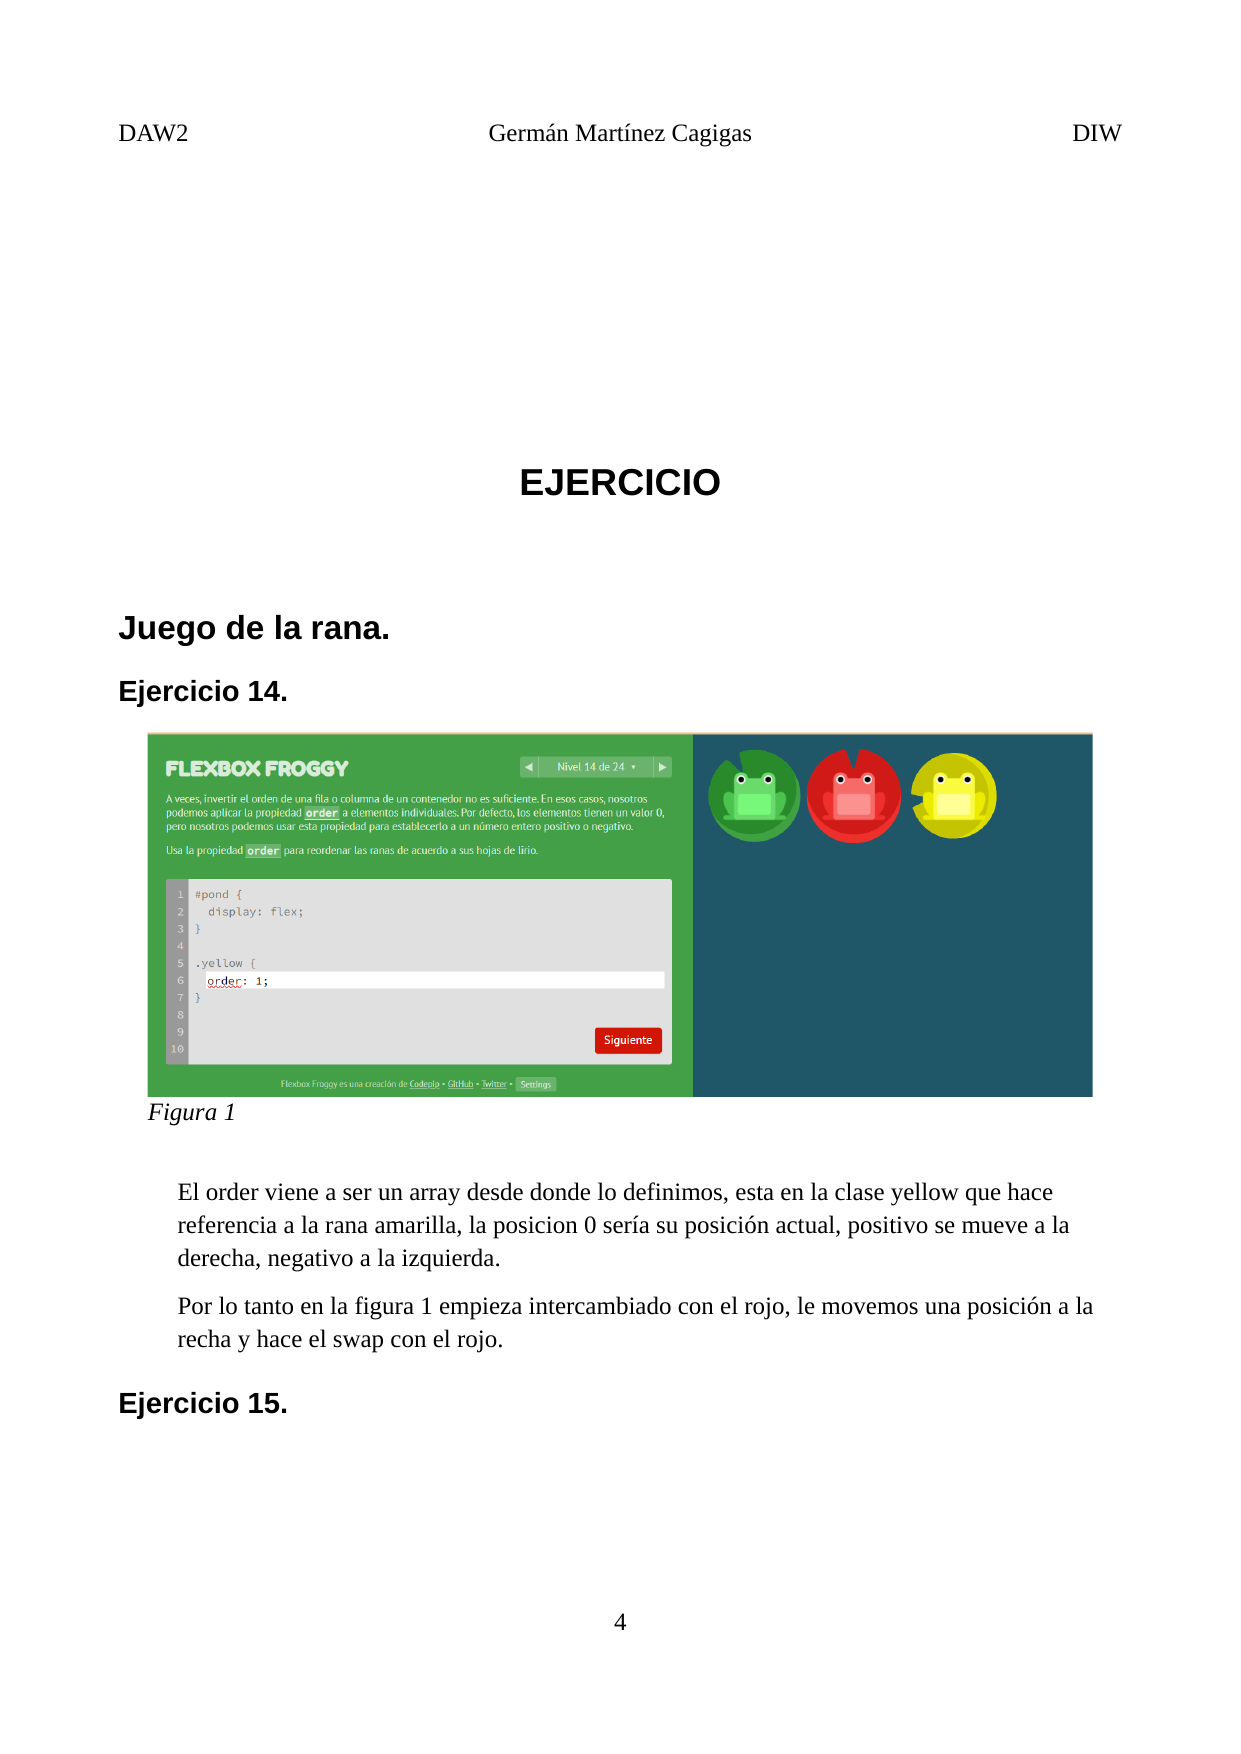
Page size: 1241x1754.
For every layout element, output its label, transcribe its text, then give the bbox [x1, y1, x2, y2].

subtitle Ejercicio 14. [118, 674, 1122, 707]
text El order viene a ser un array desde donde lo definimos, esta en la clase yellow que hace referencia a la rana amarilla, la posicion 0 sería su posición actual, positivo se mueve a la derecha, negativo a la izquierda. [177, 1177, 1122, 1272]
subtitle EJERCICIO [118, 460, 1122, 503]
picture [147, 732, 1093, 1097]
text Figura 1 [148, 1097, 1093, 1125]
subtitle Ejercicio 15. [118, 1386, 1122, 1419]
subtitle Juego de la rana. [118, 608, 1122, 647]
text Por lo tanto en la figura 1 empieza intercambiado con el rojo, le movemos una posición a la recha y hace el swap con el rojo. [177, 1291, 1122, 1353]
